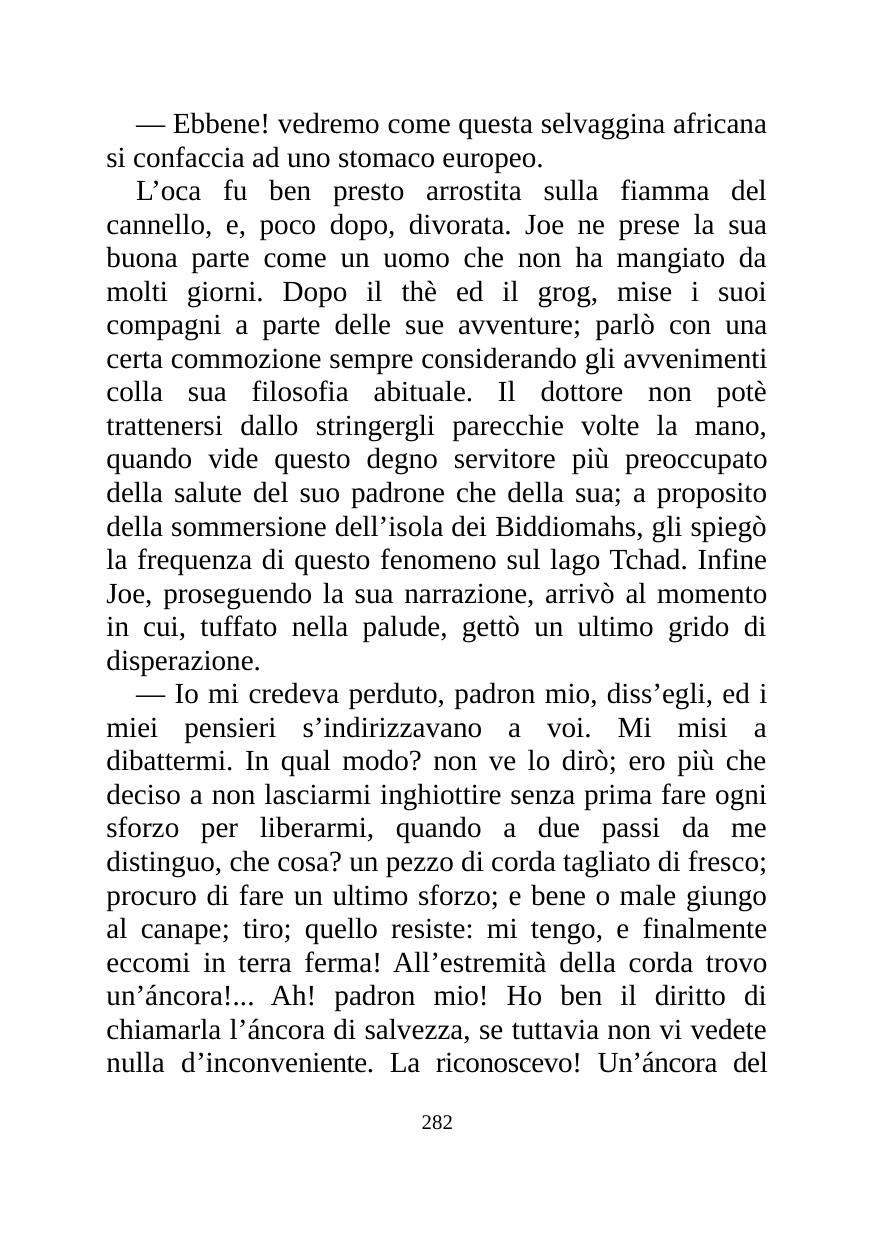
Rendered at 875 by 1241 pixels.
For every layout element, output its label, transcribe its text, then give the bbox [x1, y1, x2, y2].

text — Ebbene! vedremo come questa selvaggina africana si confaccia ad uno stomaco europeo. [106, 106, 768, 173]
text — Io mi credeva perduto, padron mio, diss’egli, ed i miei pensieri s’indirizzavano a voi. Mi misi a dibattermi. In qual modo? non ve lo dirò; ero più che deciso a non lasciarmi inghiottire senza prima fare ogni sforzo per liberarmi, quando a due passi da me distinguo, che cosa? un pezzo di corda tagliato di fresco; procuro di fare un ultimo sforzo; e bene o male giungo al canape; tiro; quello resiste: mi tengo, e finalmente eccomi in terra ferma! All’estremità della corda trovo un’áncora!... Ah! padron mio! Ho ben il diritto di chiamarla l’áncora di salvezza, se tuttavia non vi vedete nulla d’inconveniente. La riconoscevo! Un’áncora del [106, 676, 768, 1079]
text L’oca fu ben presto arrostita sulla fiamma del cannello, e, poco dopo, divorata. Joe ne prese la sua buona parte come un uomo che non ha mangiato da molti giorni. Dopo il thè ed il grog, mise i suoi compagni a parte delle sue avventure; parlò con una certa commozione sempre considerando gli avvenimenti colla sua filosofia abituale. Il dottore non potè trattenersi dallo stringergli parecchie volte la mano, quando vide questo degno servitore più preoccupato della salute del suo padrone che della sua; a proposito della sommersione dell’isola dei Biddiomahs, gli spiegò la frequenza di questo fenomeno sul lago Tchad. Infine Joe, proseguendo la sua narrazione, arrivò al momento in cui, tuffato nella palude, gettò un ultimo grido di disperazione. [106, 173, 768, 676]
